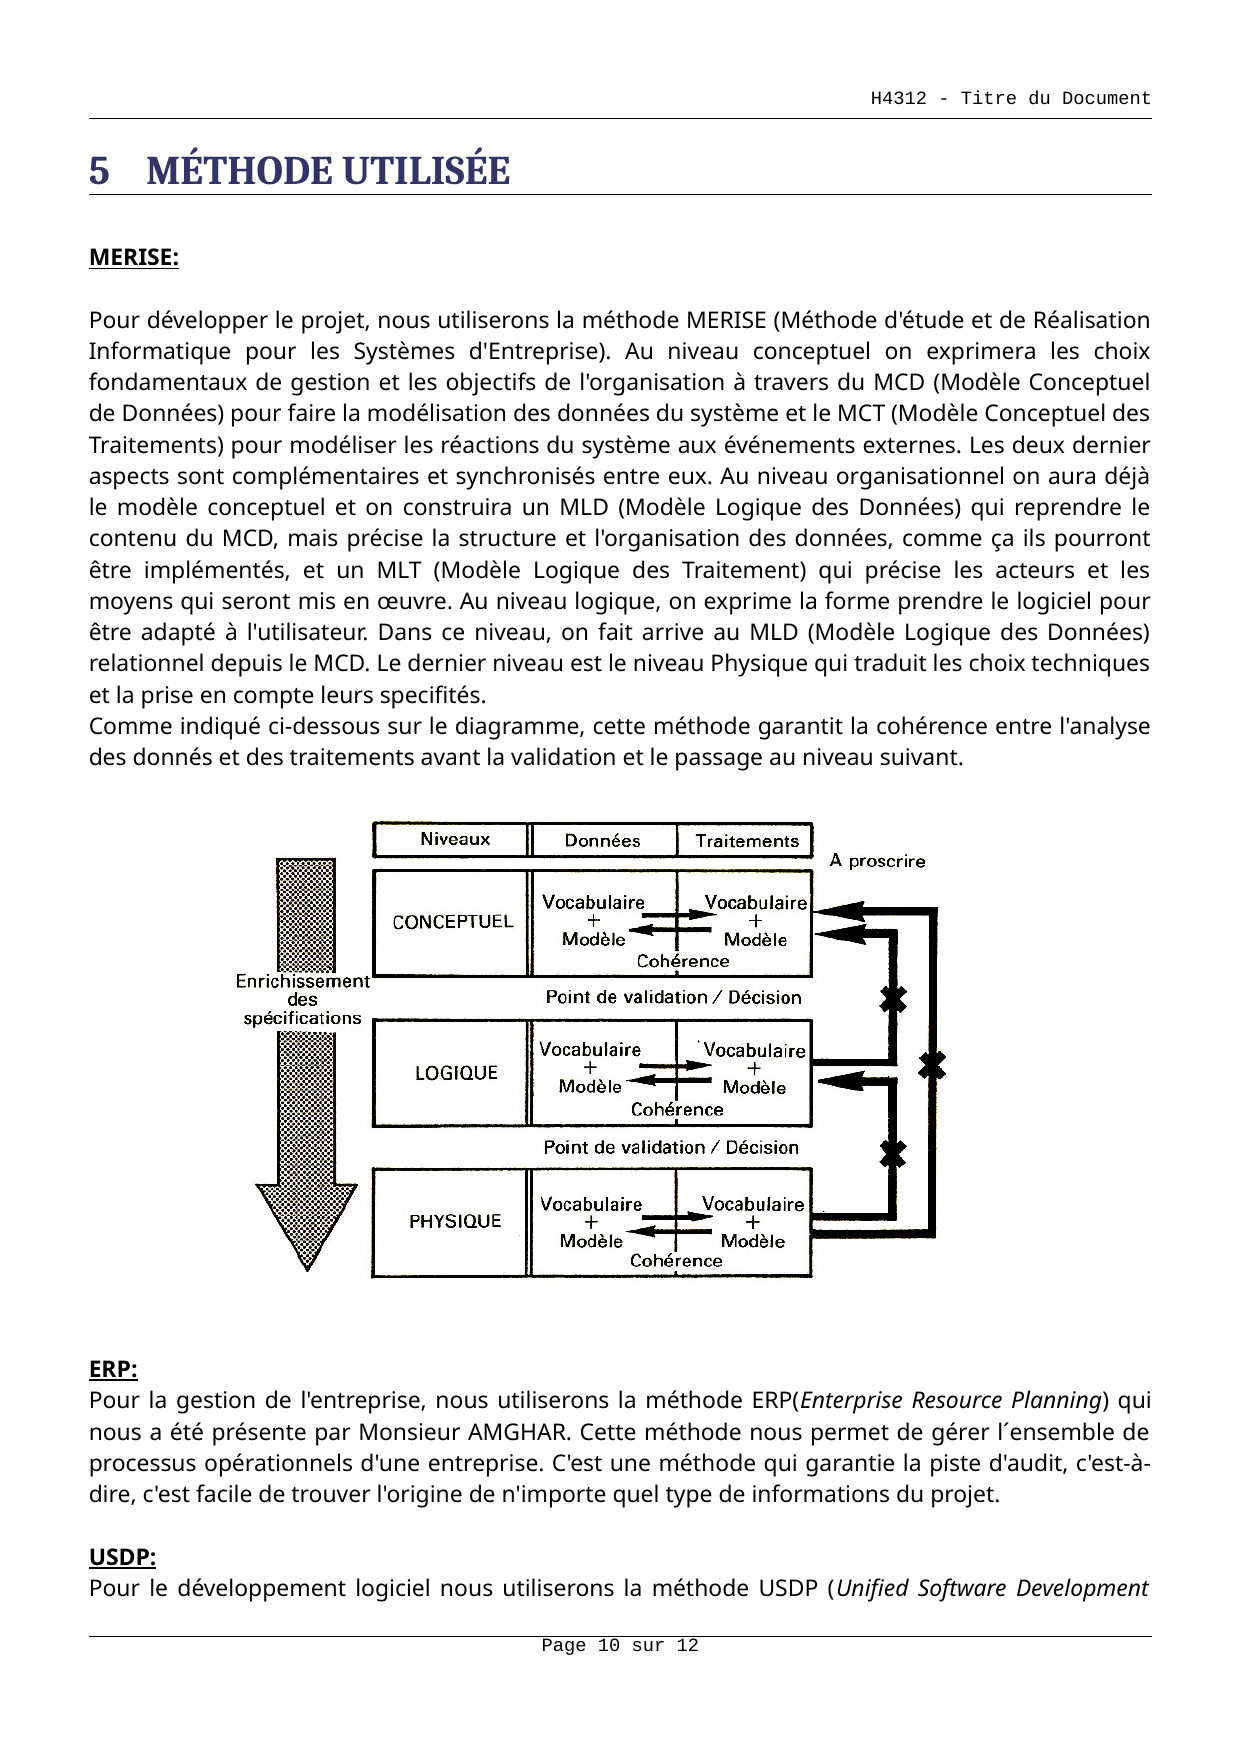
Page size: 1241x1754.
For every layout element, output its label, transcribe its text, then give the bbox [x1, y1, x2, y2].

text Pour développer le projet, nous utiliserons la méthode MERISE (Méthode d'étude et de Réalisation Informatique pour les Systèmes d'Entreprise). Au niveau conceptuel on exprimera les choix fondamentaux de gestion et les objectifs de l'organisation à travers du MCD (Modèle Conceptuel de Données) pour faire la modélisation des données du système et le MCT (Modèle Conceptuel des Traitements) pour modéliser les réactions du système aux événements externes. Les deux dernier aspects sont complémentaires et synchronisés entre eux. Au niveau organisationnel on aura déjà le modèle conceptuel et on construira un MLD (Modèle Logique des Données) qui reprendre le contenu du MCD, mais précise la structure et l'organisation des données, comme ça ils pourront être implémentés, et un MLT (Modèle Logique des Traitement) qui précise les acteurs et les moyens qui seront mis en œuvre. Au niveau logique, on exprime la forme prendre le logiciel pour être adapté à l'utilisateur. Dans ce niveau, on fait arrive au MLD (Modèle Logique des Données) relationnel depuis le MCD. Le dernier niveau est le niveau Physique qui traduit les choix techniques et la prise en compte leurs specifités. [88, 304, 1152, 710]
text Pour la gestion de l'entreprise, nous utiliserons la méthode ERP(Enterprise Resource Planning) qui nous a été présente par Monsieur AMGHAR. Cette méthode nous permet de gérer l´ensemble de processus opérationnels d'une entreprise. C'est une méthode qui garantie la piste d'audit, c'est-à-dire, c'est facile de trouver l'origine de n'importe quel type de informations du projet. [88, 1384, 1152, 1509]
text USDP: [88, 1541, 1152, 1572]
text ERP: [88, 1353, 1152, 1384]
picture [224, 816, 956, 1291]
subtitle Méthode utilisée [88, 147, 1152, 194]
text Comme indiqué ci-dessous sur le diagramme, cette méthode garantit la cohérence entre l'analyse des donnés et des traitements avant la validation et le passage au niveau suivant. [88, 710, 1152, 772]
text MERISE: [88, 241, 1152, 272]
text Pour le développement logiciel nous utiliserons la méthode USDP (Unified Software Development [88, 1572, 1152, 1603]
